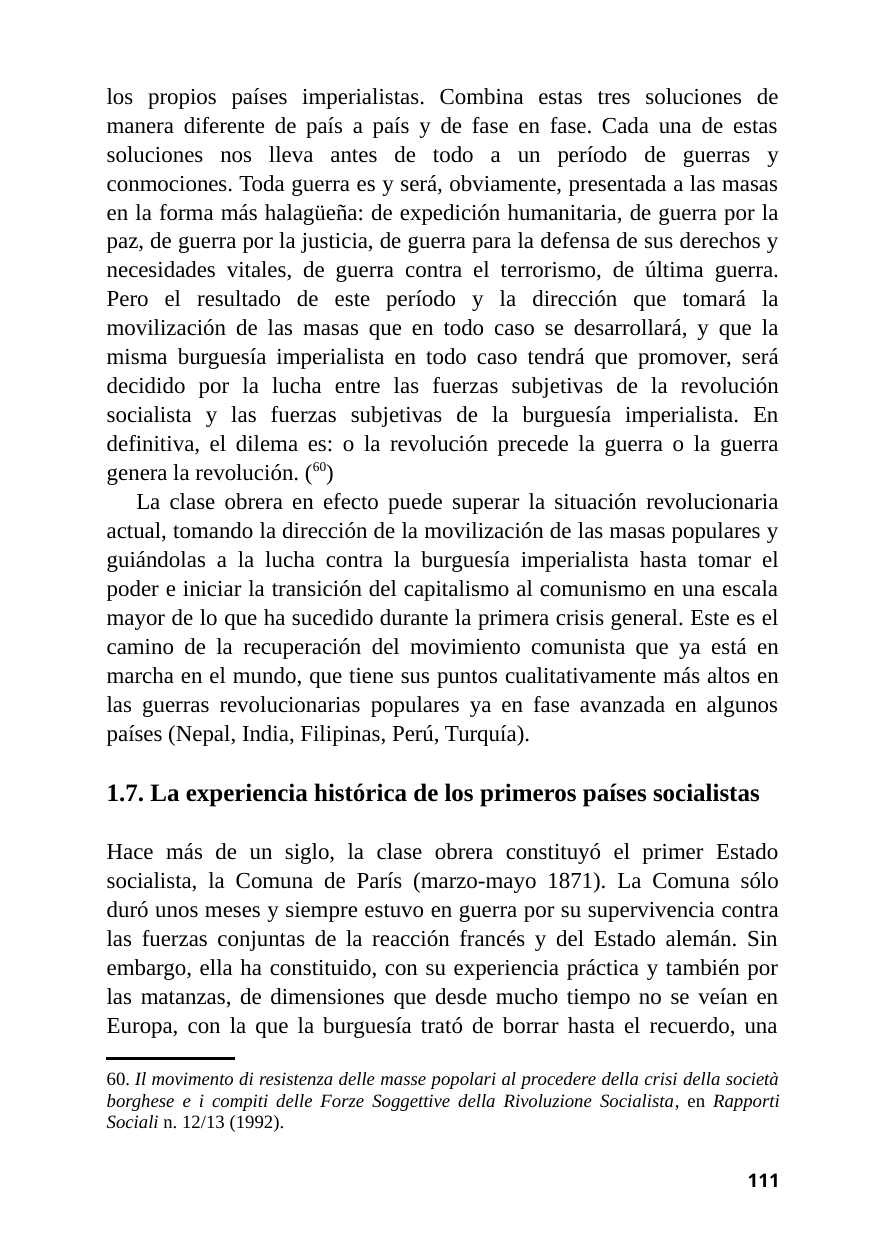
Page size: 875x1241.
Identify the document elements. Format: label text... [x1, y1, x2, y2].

text los propios países imperialistas. Combina estas tres soluciones de manera diferente de país a país y de fase en fase. Cada una de estas soluciones nos lleva antes de todo a un período de guerras y conmociones. Toda guerra es y será, obviamente, presentada a las masas en la forma más halagüeña: de expedición humanitaria, de guerra por la paz, de guerra por la justicia, de guerra para la defensa de sus derechos y necesidades vitales, de guerra contra el terrorismo, de última guerra. Pero el resultado de este período y la dirección que tomará la movilización de las masas que en todo caso se desarrollará, y que la misma burguesía imperialista en todo caso tendrá que promover, será decidido por la lucha entre las fuerzas subjetivas de la revolución socialista y las fuerzas subjetivas de la burguesía imperialista. En definitiva, el dilema es: o la revolución precede la guerra o la guerra genera la revolución. () [106, 83, 779, 486]
text Hace más de un siglo, la clase obrera constituyó el primer Estado socialista, la Comuna de París (marzo-mayo 1871). La Comuna sólo duró unos meses y siempre estuvo en guerra por su supervivencia contra las fuerzas conjuntas de la reacción francés y del Estado alemán. Sin embargo, ella ha constituido, con su experiencia práctica y también por las matanzas, de dimensiones que desde mucho tiempo no se veían en Europa, con la que la burguesía trató de borrar hasta el recuerdo, una [106, 838, 779, 1038]
text La clase obrera en efecto puede superar la situación revolucionaria actual, tomando la dirección de la movilización de las masas populares y guiándolas a la lucha contra la burguesía imperialista hasta tomar el poder e iniciar la transición del capitalismo al comunismo en una escala mayor de lo que ha sucedido durante la primera crisis general. Este es el camino de la recuperación del movimiento comunista que ya está en marcha en el mundo, que tiene sus puntos cualitativamente más altos en las guerras revolucionarias populares ya en fase avanzada en algunos países (Nepal, India, Filipinas, Perú, Turquía). [106, 488, 779, 746]
text 1.7. La experiencia histórica de los primeros países socialistas [106, 778, 779, 806]
text Il movimento di resistenza delle masse popolari al procedere della crisi della società borghese e i compiti delle Forze Soggettive della Rivoluzione Socialista, en Rapporti Sociali n. 12/13 (1992). [103, 1065, 782, 1136]
